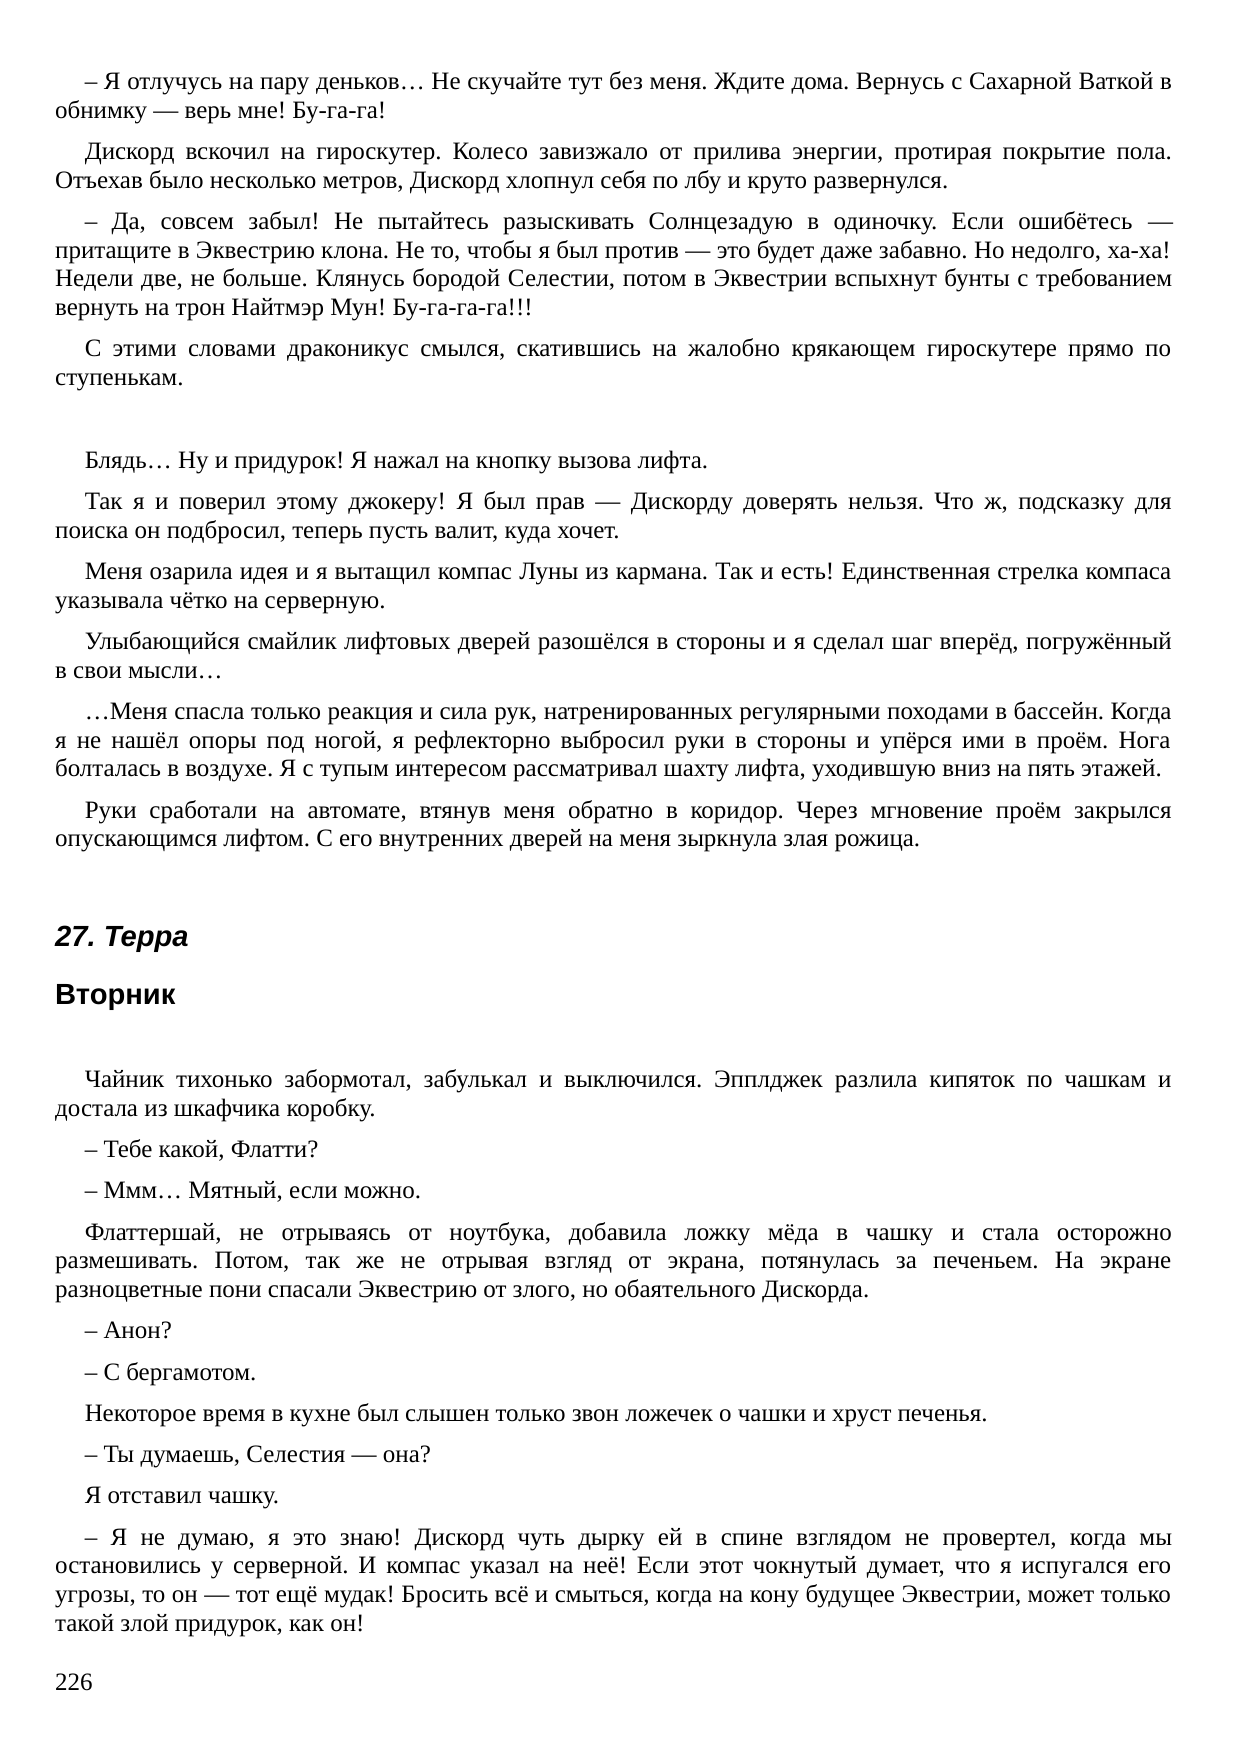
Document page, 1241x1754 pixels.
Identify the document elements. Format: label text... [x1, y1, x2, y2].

text – Тебе какой, Флатти? [55, 1134, 1173, 1163]
text Дискорд вскочил на гироскутер. Колесо завизжало от прилива энергии, протирая покрытие пола. Отъехав было несколько метров, Дискорд хлопнул себя по лбу и круто развернулся. [55, 136, 1173, 193]
subtitle 27. Терра [55, 918, 1173, 952]
subtitle Вторник [55, 977, 1173, 1011]
text С этими словами драконикус смылся, скатившись на жалобно крякающем гироскутере прямо по ступенькам. [55, 333, 1173, 391]
text Я отставил чашку. [55, 1481, 1173, 1509]
text – Ты думаешь, Селестия — она? [55, 1439, 1173, 1468]
text Флаттершай, не отрываясь от ноутбука, добавила ложку мёда в чашку и стала осторожно размешивать. Потом, так же не отрывая взгляд от экрана, потянулась за печеньем. На экране разноцветные пони спасали Эквестрию от злого, но обаятельного Дискорда. [55, 1217, 1173, 1303]
text …Меня спасла только реакция и сила рук, натренированных регулярными походами в бассейн. Когда я не нашёл опоры под ногой, я рефлекторно выбросил руки в стороны и упёрся ими в проём. Нога болталась в воздухе. Я с тупым интересом рассматривал шахту лифта, уходившую вниз на пять этажей. [55, 696, 1173, 782]
text Руки сработали на автомате, втянув меня обратно в коридор. Через мгновение проём закрылся опускающимся лифтом. С его внутренних дверей на меня зыркнула злая рожица. [55, 795, 1173, 852]
text – Я не думаю, я это знаю! Дискорд чуть дырку ей в спине взглядом не провертел, когда мы остановились у серверной. И компас указал на неё! Если этот чокнутый думает, что я испугался его угрозы, то он — тот ещё мудак! Бросить всё и смыться, когда на кону будущее Эквестрии, может только такой злой придурок, как он! [55, 1522, 1173, 1637]
text Меня озарила идея и я вытащил компас Луны из кармана. Так и есть! Единственная стрелка компаса указывала чётко на серверную. [55, 556, 1173, 613]
text – Я отлучусь на пару деньков… Не скучайте тут без меня. Ждите дома. Вернусь с Сахарной Ваткой в обнимку — верь мне! Бу-га-га! [55, 66, 1173, 123]
text Так я и поверил этому джокеру! Я был прав — Дискорду доверять нельзя. Что ж, подсказку для поиска он подбросил, теперь пусть валит, куда хочет. [55, 486, 1173, 543]
text Некоторое время в кухне был слышен только звон ложечек о чашки и хруст печенья. [55, 1398, 1173, 1427]
text – Да, совсем забыл! Не пытайтесь разыскивать Солнцезадую в одиночку. Если ошибётесь — притащите в Эквестрию клона. Не то, чтобы я был против — это будет даже забавно. Но недолго, ха-ха! Недели две, не больше. Клянусь бородой Селестии, потом в Эквестрии вспыхнут бунты с требованием вернуть на трон Найтмэр Мун! Бу-га-га-га!!! [55, 206, 1173, 321]
text Блядь… Ну и придурок! Я нажал на кнопку вызова лифта. [55, 445, 1173, 473]
text Чайник тихонько забормотал, забулькал и выключился. Эпплджек разлила кипяток по чашкам и достала из шкафчика коробку. [55, 1064, 1173, 1122]
text – Анон? [55, 1316, 1173, 1344]
text Улыбающийся смайлик лифтовых дверей разошёлся в стороны и я сделал шаг вперёд, погружённый в свои мысли… [55, 626, 1173, 683]
text – Ммм… Мятный, если можно. [55, 1176, 1173, 1204]
text – С бергамотом. [55, 1357, 1173, 1386]
